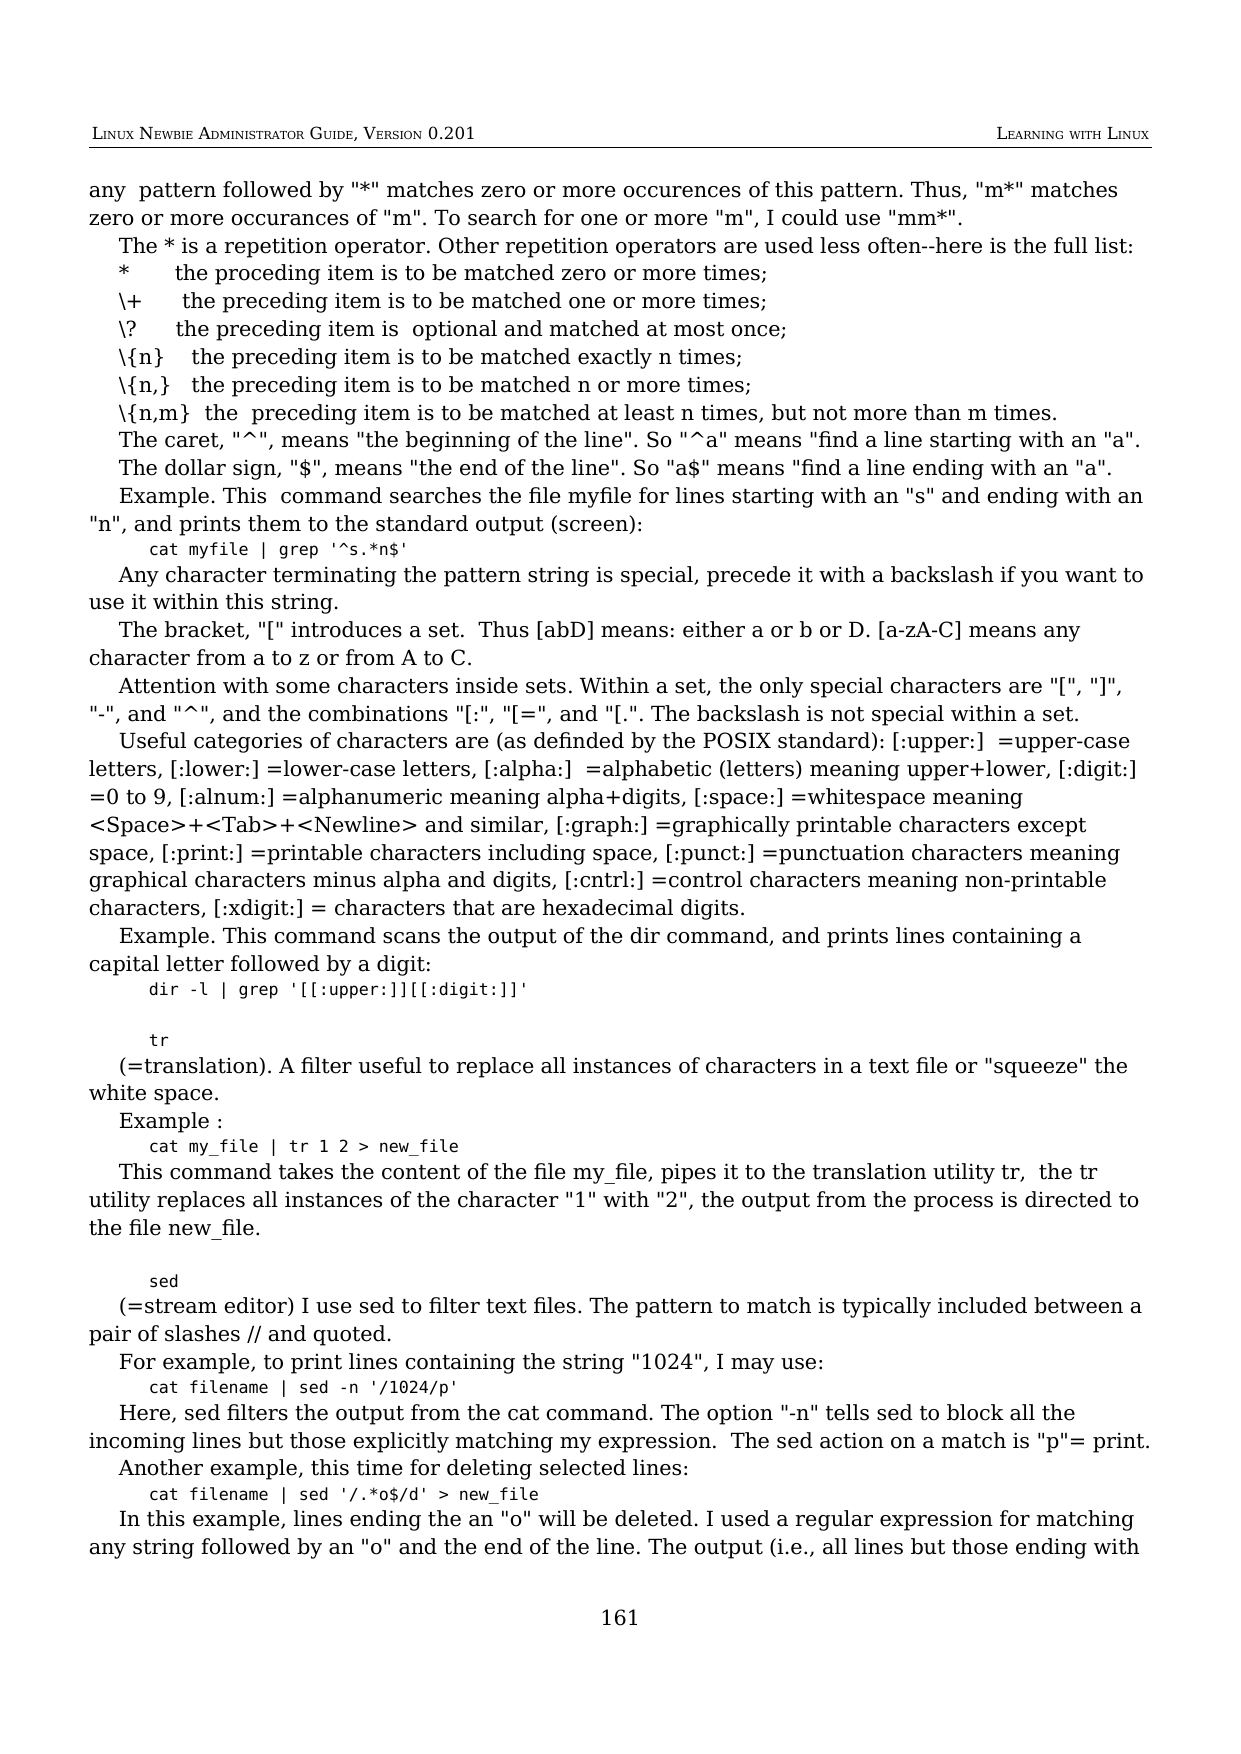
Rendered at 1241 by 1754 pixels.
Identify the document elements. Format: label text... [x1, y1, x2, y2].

text cat filename | sed '/.*o$/d' > new_file [148, 1484, 1152, 1504]
text Example : [88, 1109, 1152, 1134]
text tr [148, 1031, 1152, 1050]
text \{n,} the preceding item is to be matched n or more times; [88, 373, 1152, 397]
text cat myfile | grep '^s.*n$' [148, 540, 1152, 559]
text This command takes the content of the file my_file, pipes it to the translation utility tr, the tr utility replaces all instances of the character "1" with "2", the output from the process is directed to the file new_file. [88, 1160, 1152, 1240]
text Useful categories of characters are (as definded by the POSIX standard): [:upper:] =upper-case letters, [:lower:] =lower-case letters, [:alpha:] =alphabetic (letters) meaning upper+lower, [:digit:] =0 to 9, [:alnum:] =alphanumeric meaning alpha+digits, [:space:] =whitespace meaning <Space>+<Tab>+<Newline> and similar, [:graph:] =graphically printable characters except space, [:print:] =printable characters including space, [:punct:] =punctuation characters meaning graphical characters minus alpha and digits, [:cntrl:] =control characters meaning non-printable characters, [:xdigit:] = characters that are hexadecimal digits. [88, 729, 1152, 921]
text Example. This command searches the file myfile for lines starting with an "s" and ending with an "n", and prints them to the standard output (screen): [88, 484, 1152, 536]
text sed [148, 1271, 1152, 1291]
text Another example, this time for deleting selected lines: [88, 1457, 1152, 1481]
text For example, to print lines containing the string "1024", I may use: [88, 1350, 1152, 1374]
text any pattern followed by "*" matches zero or more occurences of this pattern. Thus, "m*" matches zero or more occurances of "m". To search for one or more "m", I could use "mm*". [88, 178, 1152, 230]
text The * is a repetition operator. Other repetition operators are used less often--here is the full list: [88, 234, 1152, 258]
text dir -l | grep '[[:upper:]][[:digit:]]' [148, 980, 1152, 999]
text The dollar sign, "$", means "the end of the line". So "a$" means "find a line ending with an "a". [88, 456, 1152, 481]
text cat my_file | tr 1 2 > new_file [148, 1137, 1152, 1157]
text (=translation). A filter useful to replace all instances of characters in a text file or "squeeze" the white space. [88, 1054, 1152, 1106]
text Attention with some characters inside sets. Within a set, the only special characters are "[", "]", "-", and "^", and the combinations "[:", "[=", and "[.". The backslash is not special within a set. [88, 674, 1152, 726]
text The caret, "^", means "the beginning of the line". So "^a" means "find a line starting with an "a". [88, 428, 1152, 453]
text (=stream editor) I use sed to filter text files. The pattern to match is typically included between a pair of slashes // and quoted. [88, 1294, 1152, 1347]
text Here, sed filters the output from the cat command. The option "-n" tells sed to block all the incoming lines but those explicitly matching my expression. The sed action on a match is "p"= print. [88, 1401, 1152, 1453]
text In this example, lines ending the an "o" will be deleted. I used a regular expression for matching any string followed by an "o" and the end of the line. The output (i.e., all lines but those ending with [88, 1507, 1152, 1559]
text \? the preceding item is optional and matched at most once; [88, 317, 1152, 341]
text * the proceding item is to be matched zero or more times; [88, 262, 1152, 286]
text cat filename | sed -n '/1024/p' [148, 1378, 1152, 1397]
text \+ the preceding item is to be matched one or more times; [88, 289, 1152, 314]
text The bracket, "[" introduces a set. Thus [abD] means: either a or b or D. [a-zA-C] means any character from a to z or from A to C. [88, 618, 1152, 670]
text Any character terminating the pattern string is special, precede it with a backslash if you want to use it within this string. [88, 563, 1152, 615]
text \{n} the preceding item is to be matched exactly n times; [88, 345, 1152, 369]
text \{n,m} the preceding item is to be matched at least n times, but not more than m times. [88, 401, 1152, 425]
text Example. This command scans the output of the dir command, and prints lines containing a capital letter followed by a digit: [88, 924, 1152, 976]
